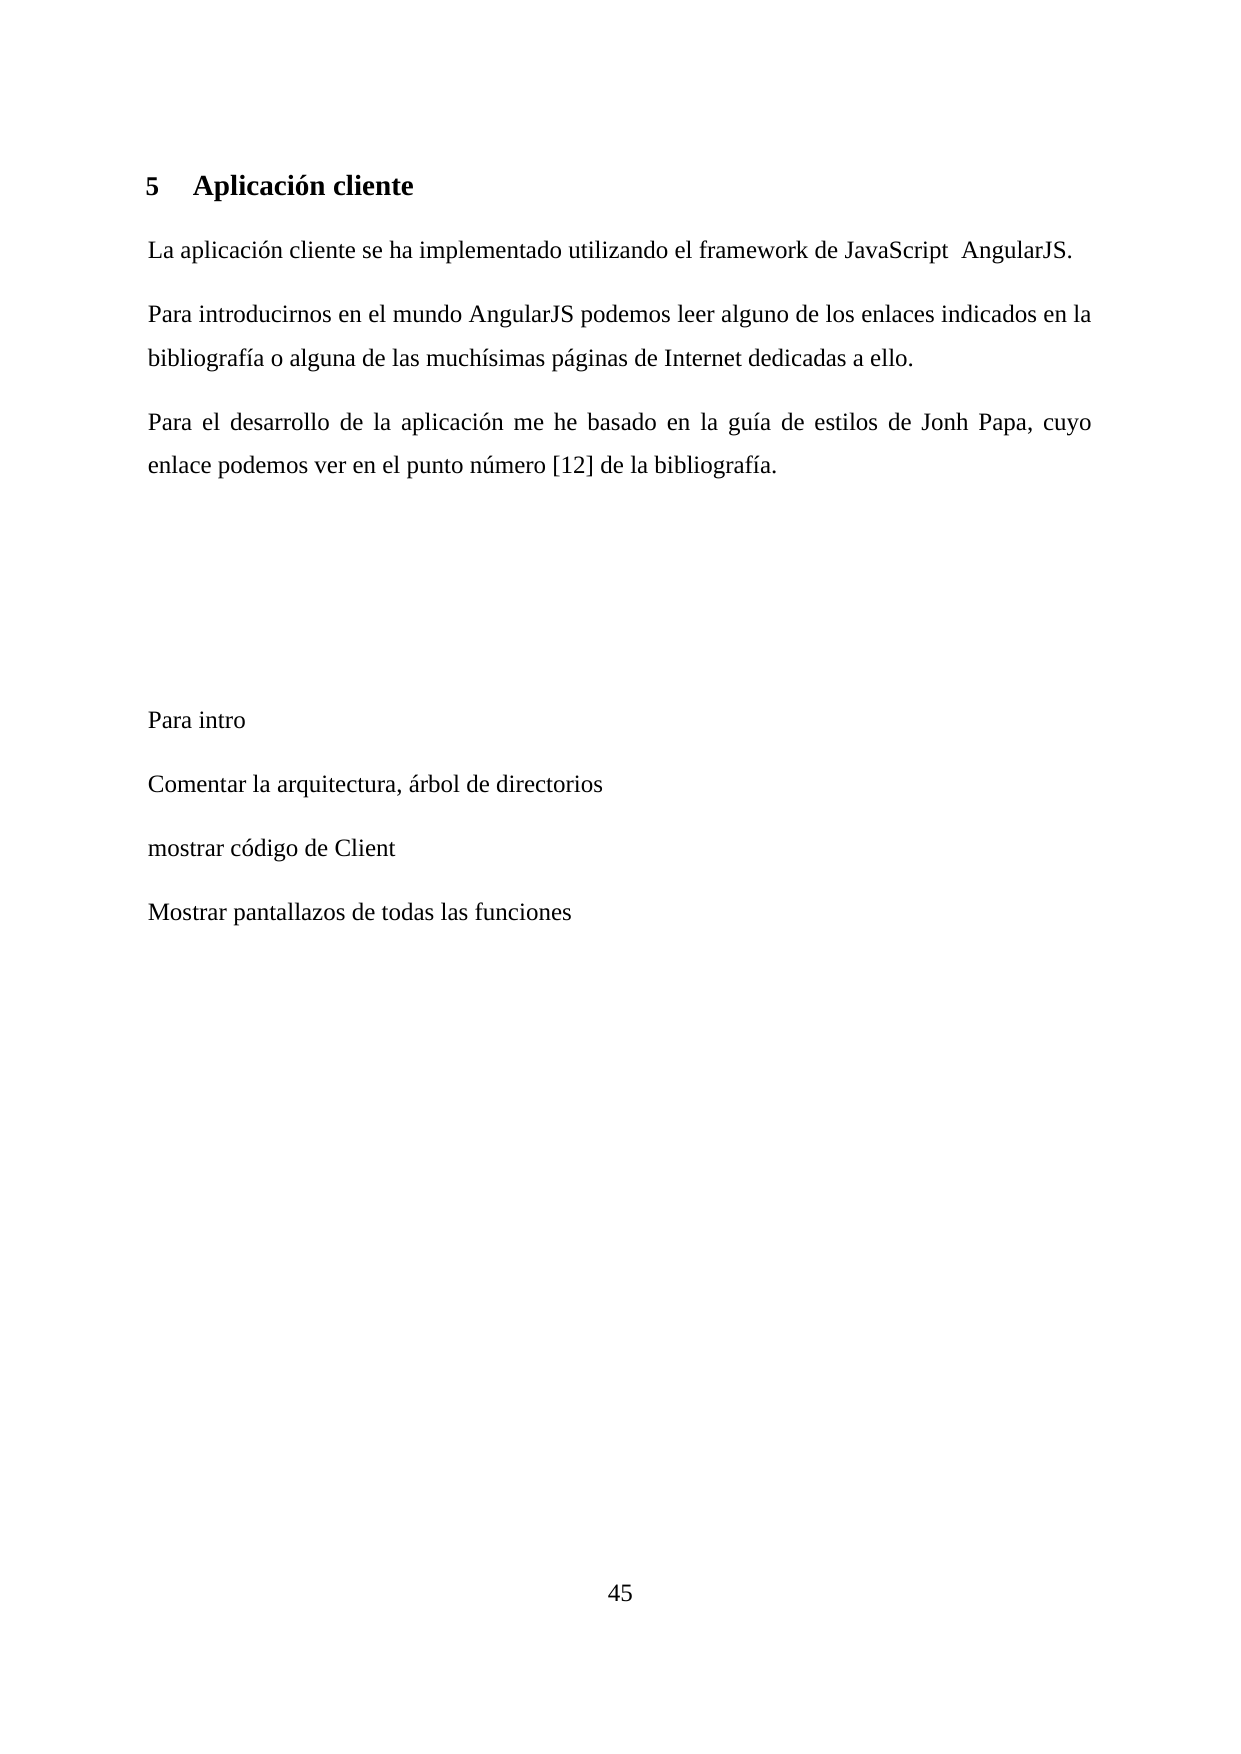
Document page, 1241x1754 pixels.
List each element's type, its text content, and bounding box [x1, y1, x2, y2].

subtitle Aplicación cliente [139, 168, 1093, 202]
text Para introducirnos en el mundo AngularJS podemos leer alguno de los enlaces indicados en la bibliografía o alguna de las muchísimas páginas de Internet dedicadas a ello. [148, 299, 1093, 371]
text La aplicación cliente se ha implementado utilizando el framework de JavaScript AngularJS. [148, 236, 1093, 264]
text Para intro [148, 706, 1093, 734]
text Comentar la arquitectura, árbol de directorios [148, 769, 1093, 798]
text Mostrar pantallazos de todas las funciones [148, 897, 1093, 926]
text mostrar código de Client [148, 833, 1093, 862]
text Para el desarrollo de la aplicación me he basado en la guía de estilos de Jonh Papa, cuyo enlace podemos ver en el punto número [12] de la bibliografía. [148, 407, 1093, 478]
